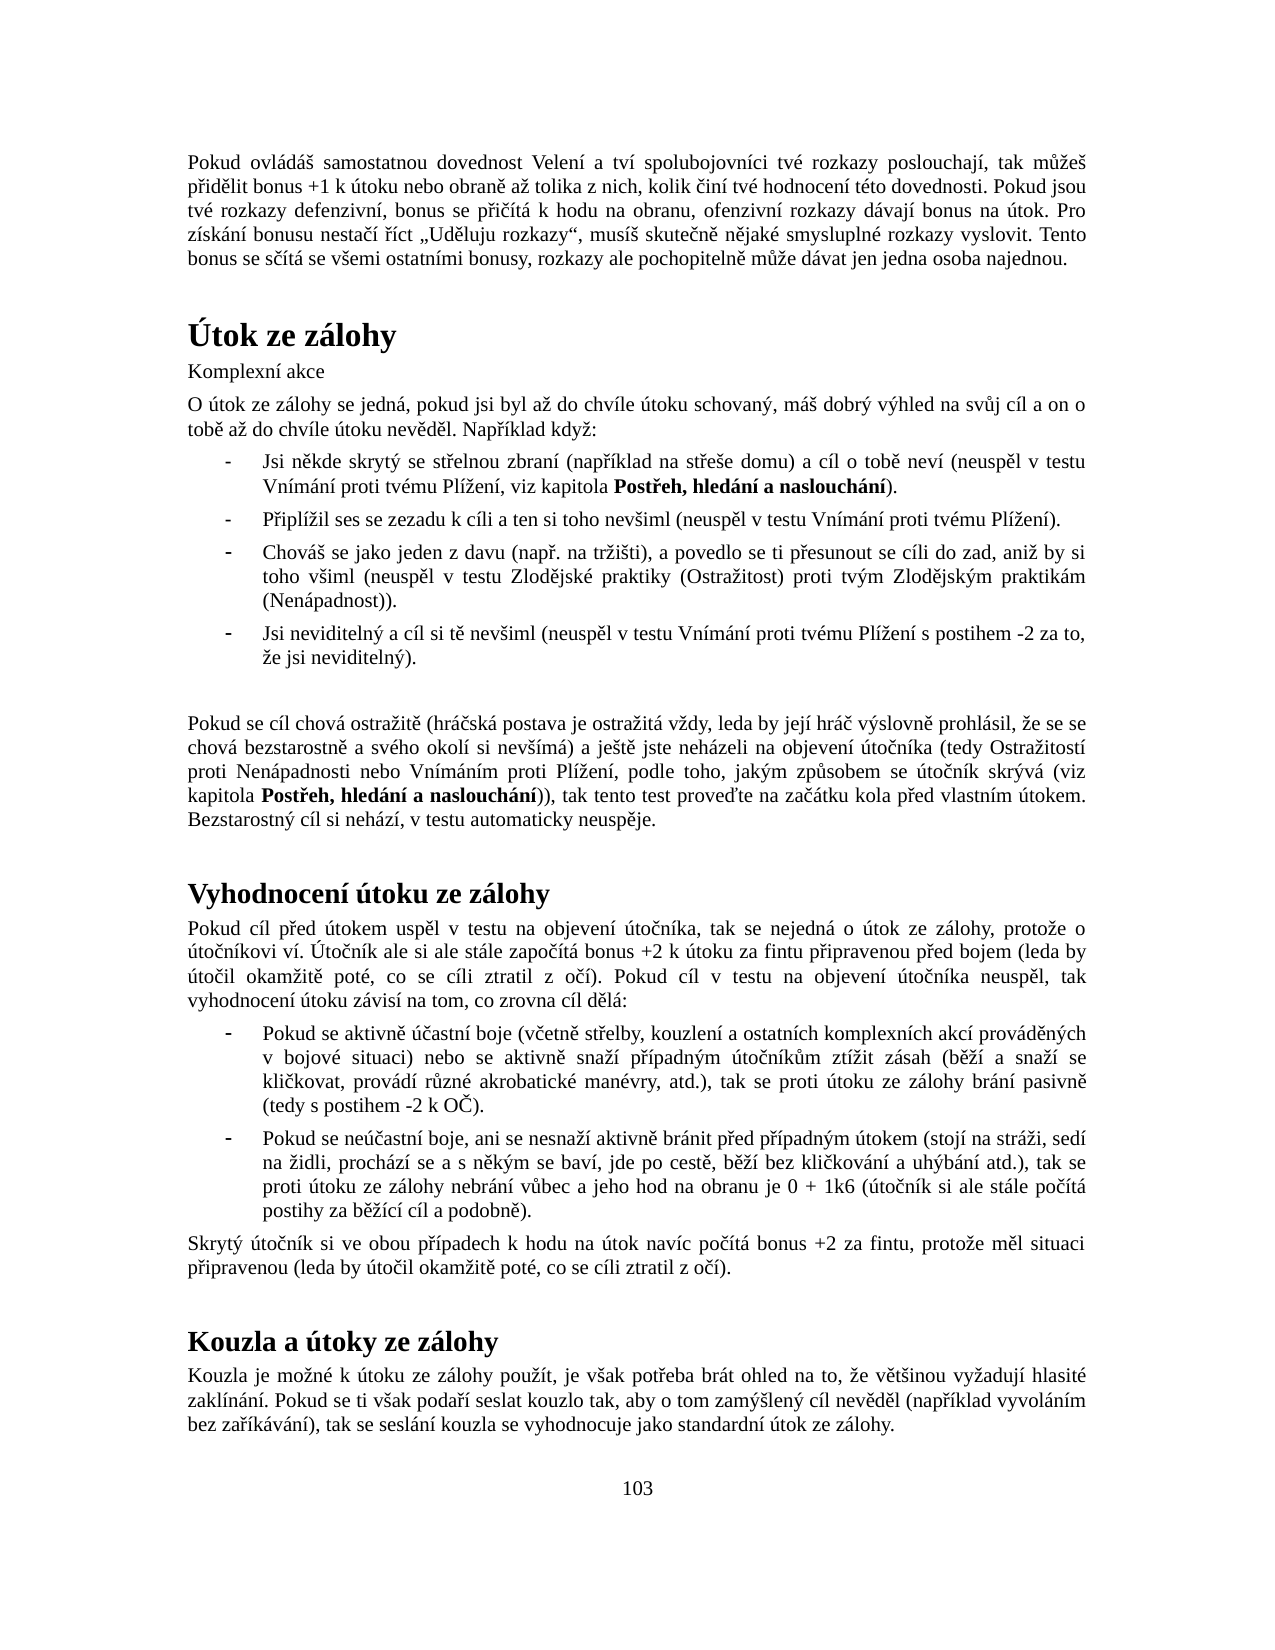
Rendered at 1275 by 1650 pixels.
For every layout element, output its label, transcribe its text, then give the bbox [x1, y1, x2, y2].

text Komplexní akce [187, 359, 1087, 383]
text Pokud cíl před útokem uspěl v testu na objevení útočníka, tak se nejedná o útok ze zálohy, protože o útočníkovi ví. Útočník ale si ale stále započítá bonus +2 k útoku za fintu připravenou před bojem (leda by útočil okamžitě poté, co se cíli ztratil z očí). Pokud cíl v testu na objevení útočníka neuspěl, tak vyhodnocení útoku závisí na tom, co zrovna cíl dělá: [187, 915, 1087, 1012]
list Chováš se jako jeden z davu (např. na tržišti), a povedlo se ti přesunout se cíli do zad, aniž by si toho všiml (neuspěl v testu Zlodějské praktiky (Ostražitost) proti tvým Zlodějským praktikám (Nenápadnost)). [225, 539, 1087, 612]
text Kouzla je možné k útoku ze zálohy použít, je však potřeba brát ohled na to, že většinou vyžadují hlasité zaklínání. Pokud se ti však podaří seslat kouzlo tak, aby o tom zamýšlený cíl nevěděl (například vyvoláním bez zaříkávání), tak se seslání kouzla se vyhodnocuje jako standardní útok ze zálohy. [187, 1363, 1087, 1436]
subtitle Útok ze zálohy [187, 315, 1087, 353]
subtitle Kouzla a útoky ze zálohy [187, 1324, 1087, 1357]
text Skrytý útočník si ve obou případech k hodu na útok navíc počítá bonus +2 za fintu, protože měl situaci připravenou (leda by útočil okamžitě poté, co se cíli ztratil z očí). [187, 1231, 1087, 1279]
list Pokud se neúčastní boje, ani se nesnaží aktivně bránit před případným útokem (stojí na stráži, sedí na židli, prochází se a s někým se baví, jde po cestě, běží bez kličkování a uhýbání atd.), tak se proti útoku ze zálohy nebrání vůbec a jeho hod na obranu je 0 + 1k6 (útočník si ale stále počítá postihy za běžící cíl a podobně). [225, 1126, 1087, 1222]
list Pokud se aktivně účastní boje (včetně střelby, kouzlení a ostatních komplexních akcí prováděných v bojové situaci) nebo se aktivně snaží případným útočníkům ztížit zásah (běží a snaží se kličkovat, provádí různé akrobatické manévry, atd.), tak se proti útoku ze zálohy brání pasivně (tedy s postihem -2 k OČ). [225, 1021, 1087, 1117]
text Pokud ovládáš samostatnou dovednost Velení a tví spolubojovníci tvé rozkazy poslouchají, tak můžeš přidělit bonus +1 k útoku nebo obraně až tolika z nich, kolik činí tvé hodnocení této dovednosti. Pokud jsou tvé rozkazy defenzivní, bonus se přičítá k hodu na obranu, ofenzivní rozkazy dávají bonus na útok. Pro získání bonusu nestačí říct „Uděluju rozkazy“, musíš skutečně nějaké smysluplné rozkazy vyslovit. Tento bonus se sčítá se všemi ostatními bonusy, rozkazy ale pochopitelně může dávat jen jedna osoba najednou. [187, 150, 1087, 270]
list Připlížil ses se zezadu k cíli a ten si toho nevšiml (neuspěl v testu Vnímání proti tvému Plížení). [225, 507, 1087, 531]
subtitle Vyhodnocení útoku ze zálohy [187, 876, 1087, 909]
list Jsi někde skrytý se střelnou zbraní (například na střeše domu) a cíl o tobě neví (neuspěl v testu Vnímání proti tvému Plížení, viz kapitola Postřeh, hledání a naslouchání). [225, 449, 1087, 498]
text O útok ze zálohy se jedná, pokud jsi byl až do chvíle útoku schovaný, máš dobrý výhled na svůj cíl a on o tobě až do chvíle útoku nevěděl. Například když: [187, 392, 1087, 441]
list Jsi neviditelný a cíl si tě nevšiml (neuspěl v testu Vnímání proti tvému Plížení s postihem -2 za to, že jsi neviditelný). [225, 621, 1087, 669]
text Pokud se cíl chová ostražitě (hráčská postava je ostražitá vždy, leda by její hráč výslovně prohlásil, že se se chová bezstarostně a svého okolí si nevšímá) a ještě jste neházeli na objevení útočníka (tedy Ostražitostí proti Nenápadnosti nebo Vnímáním proti Plížení, podle toho, jakým způsobem se útočník skrývá (viz kapitola Postřeh, hledání a naslouchání)), tak tento test proveďte na začátku kola před vlastním útokem. Bezstarostný cíl si nehází, v testu automaticky neuspěje. [187, 711, 1087, 831]
